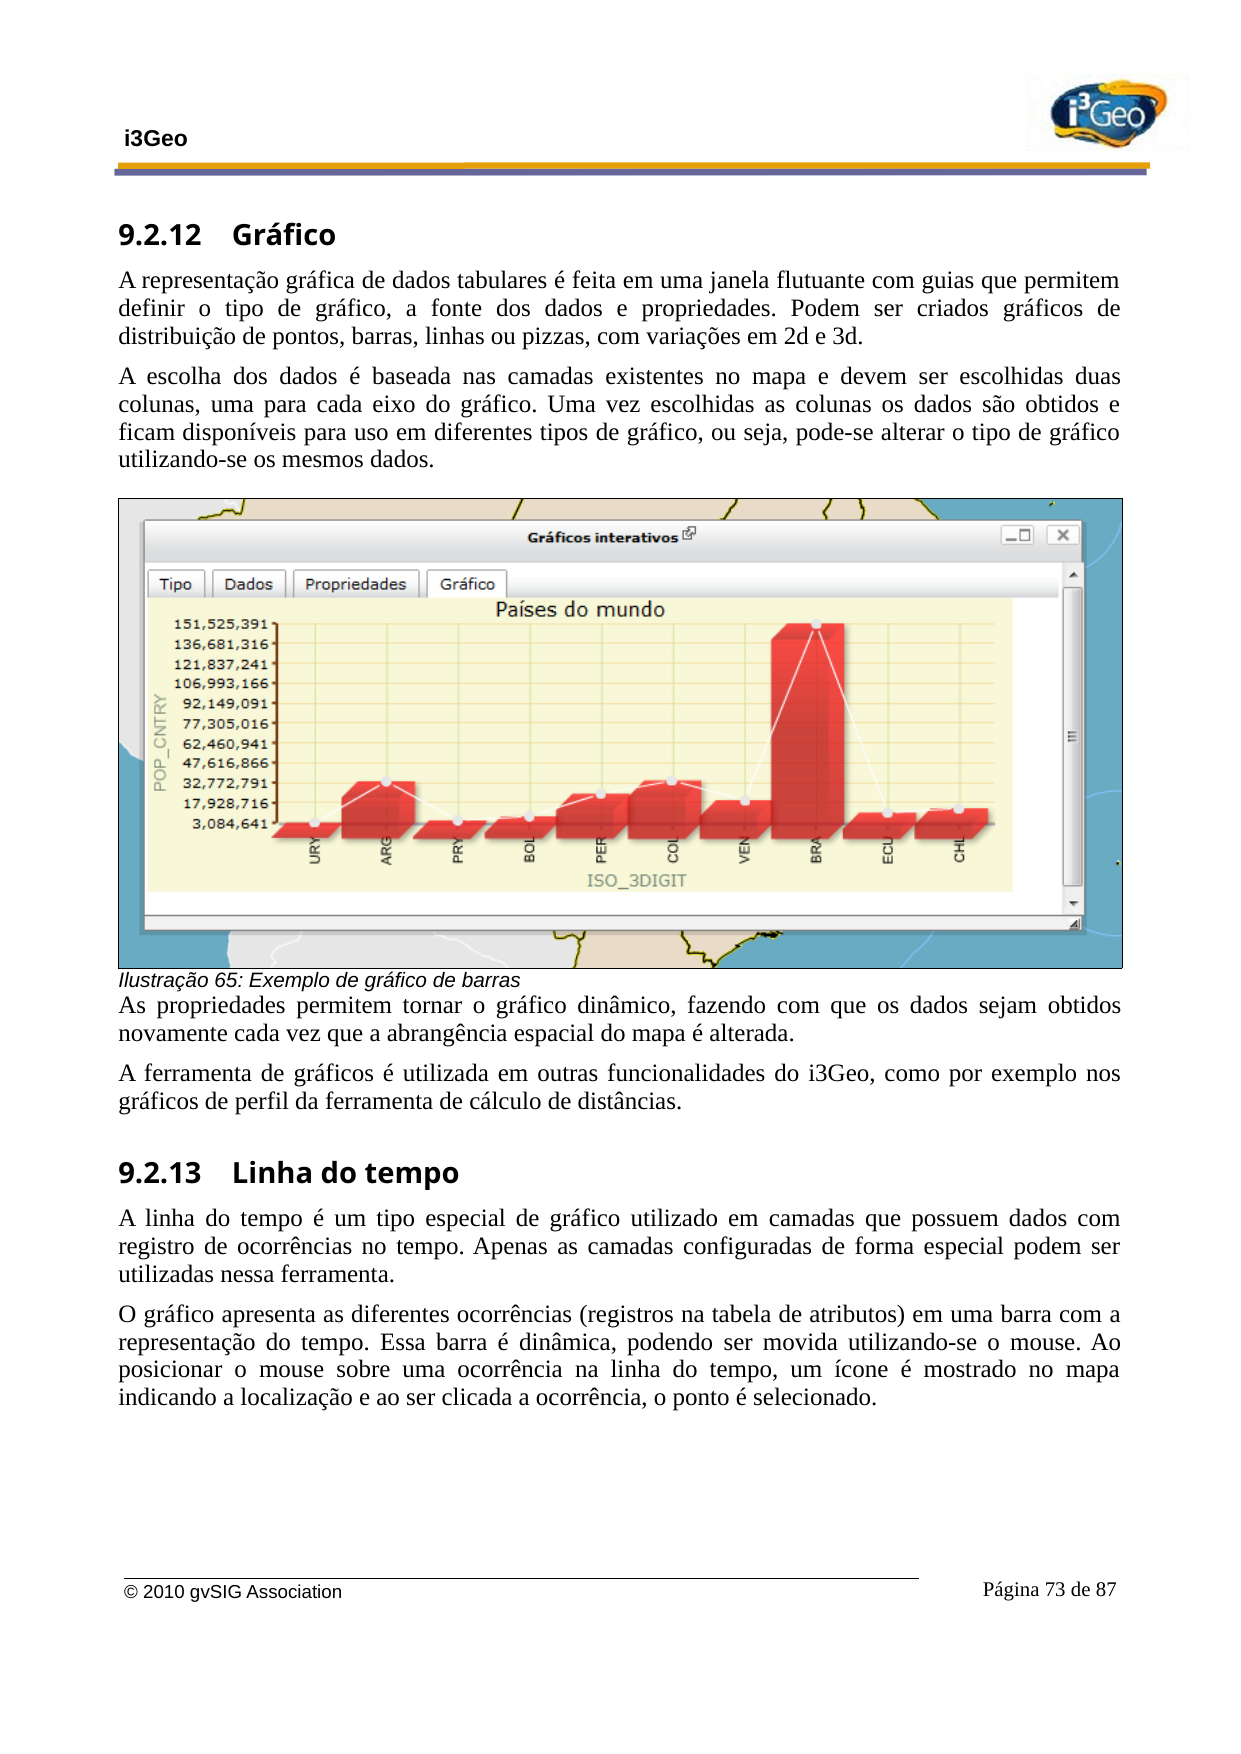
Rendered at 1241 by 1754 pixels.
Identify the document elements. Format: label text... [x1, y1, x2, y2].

text O gráfico apresenta as diferentes ocorrências (registros na tabela de atributos) em uma barra com a representação do tempo. Essa barra é dinâmica, podendo ser movida utilizando-se o mouse. Ao posicionar o mouse sobre uma ocorrência na linha do tempo, um ícone é mostrado no mapa indicando a localização e ao ser clicada a ocorrência, o ponto é selecionado. [118, 1300, 1122, 1411]
subtitle Gráfico [118, 214, 1122, 254]
text Ilustração 65: Exemplo de gráfico de barras [118, 969, 1122, 992]
picture [119, 499, 1122, 968]
text A linha do tempo é um tipo especial de gráfico utilizado em camadas que possuem dados com registro de ocorrências no tempo. Apenas as camadas configuradas de forma especial podem ser utilizadas nessa ferramenta. [118, 1204, 1122, 1288]
text [118, 486, 1122, 498]
text As propriedades permitem tornar o gráfico dinâmico, fazendo com que os dados sejam obtidos novamente cada vez que a abrangência espacial do mapa é alterada. [118, 992, 1122, 1047]
text A ferramenta de gráficos é utilizada em outras funcionalidades do i3Geo, como por exemplo nos gráficos de perfil da ferramenta de cálculo de distâncias. [118, 1059, 1122, 1115]
subtitle Linha do tempo [118, 1152, 1122, 1192]
picture [1025, 74, 1191, 151]
text A escolha dos dados é baseada nas camadas existentes no mapa e devem ser escolhidas duas colunas, uma para cada eixo do gráfico. Uma vez escolhidas as colunas os dados são obtidos e ficam disponíveis para uso em diferentes tipos de gráfico, ou seja, pode-se alterar o tipo de gráfico utilizando-se os mesmos dados. [118, 362, 1122, 473]
text A representação gráfica de dados tabulares é feita em uma janela flutuante com guias que permitem definir o tipo de gráfico, a fonte dos dados e propriedades. Podem ser criados gráficos de distribuição de pontos, barras, linhas ou pizzas, com variações em 2d e 3d. [118, 267, 1122, 350]
